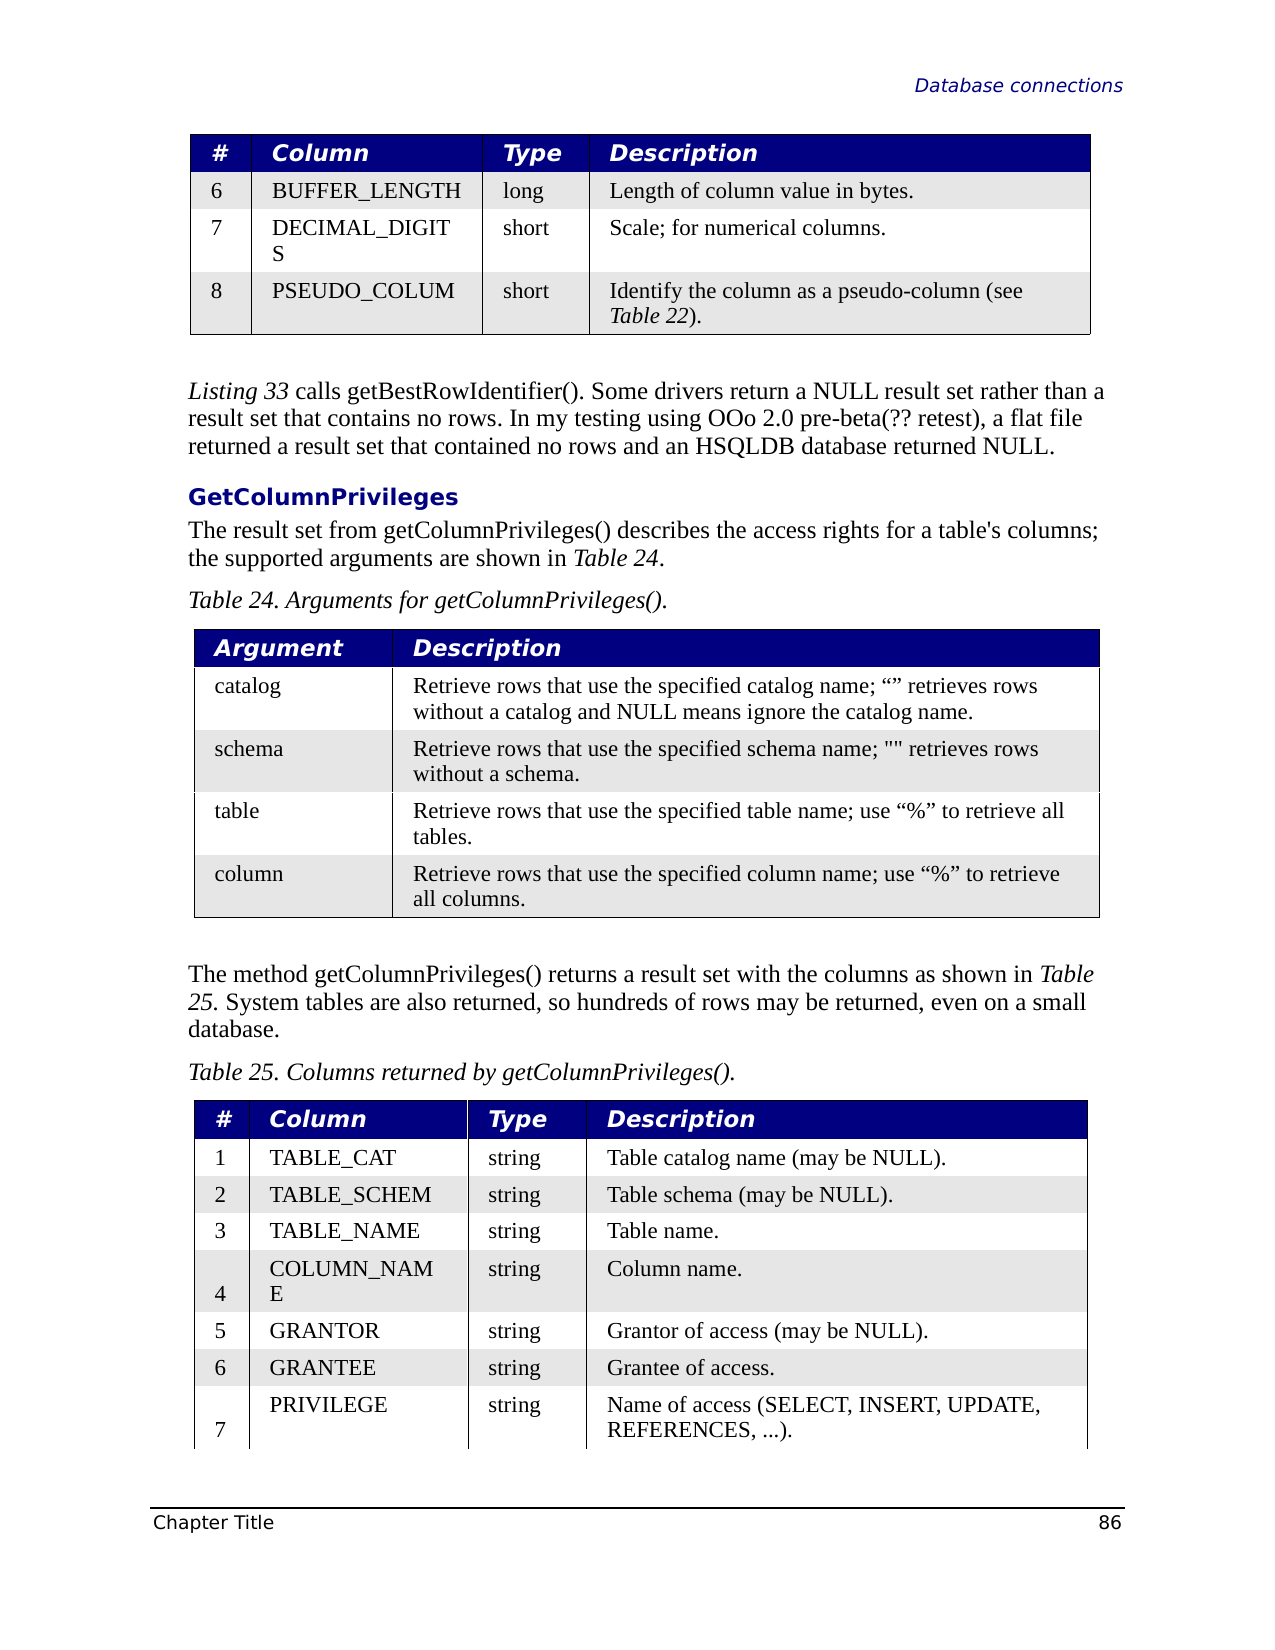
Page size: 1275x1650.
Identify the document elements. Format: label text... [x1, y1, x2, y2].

table_cell BUFFER_LENGTH [252, 172, 482, 209]
table_cell 7 [195, 1386, 249, 1449]
table_cell DECIMAL_DIGITS [252, 209, 482, 272]
table_cell 3 [195, 1213, 249, 1250]
table_cell string [469, 1386, 586, 1449]
table_header Type [469, 1101, 586, 1139]
table_cell 6 [191, 172, 251, 209]
table_header # [195, 1101, 249, 1139]
table_cell string [469, 1213, 586, 1250]
table_cell 1 [195, 1139, 249, 1176]
table_cell Retrieve rows that use the specified schema name; "" retrieves rows without a schema. [393, 730, 1099, 792]
table_cell string [469, 1139, 586, 1176]
table_cell column [195, 855, 392, 917]
text The result set from getColumnPrivileges() describes the access rights for a table's columns; the supported arguments are shown in Table 24. [188, 516, 1125, 572]
table_cell TABLE_CAT [250, 1139, 467, 1176]
table_cell table [195, 793, 392, 855]
table_cell schema [195, 730, 392, 792]
table_cell TABLE_NAME [250, 1213, 467, 1250]
table_cell 5 [195, 1312, 249, 1349]
table_cell long [483, 172, 589, 209]
table_cell catalog [195, 668, 392, 730]
table_header Description [393, 630, 1099, 667]
table_header Column [252, 135, 482, 172]
table_cell COLUMN_NAME [250, 1250, 467, 1312]
table_cell PRIVILEGE [250, 1386, 467, 1449]
table_cell Name of access (SELECT, INSERT, UPDATE, REFERENCES, ...). [587, 1386, 1087, 1449]
table_cell 4 [195, 1250, 249, 1312]
text Table 25. Columns returned by getColumnPrivileges(). [188, 1058, 1125, 1086]
table_header # [191, 135, 251, 172]
table_cell Identify the column as a pseudo-column (see Table 22). [590, 272, 1090, 334]
text Table 24. Arguments for getColumnPrivileges(). [188, 587, 1125, 614]
table_cell Retrieve rows that use the specified table name; use “%” to retrieve all tables. [393, 793, 1099, 855]
table_header Type [483, 135, 589, 172]
table_cell Scale; for numerical columns. [590, 209, 1090, 272]
subtitle GetColumnPrivileges [188, 484, 1125, 510]
table_cell Table schema (may be NULL). [587, 1176, 1087, 1213]
table_cell 8 [191, 272, 251, 334]
table_cell Length of column value in bytes. [590, 172, 1090, 209]
table_cell Column name. [587, 1250, 1087, 1312]
table_cell string [469, 1349, 586, 1386]
table_cell short [483, 209, 589, 272]
table_cell Retrieve rows that use the specified column name; use “%” to retrieve all columns. [393, 855, 1099, 917]
table_cell 7 [191, 209, 251, 272]
table_header Argument [195, 630, 392, 667]
text Listing 33 calls getBestRowIdentifier(). Some drivers return a NULL result set rather than a result set that contains no rows. In my testing using OOo 2.0 pre-beta(?? retest), a flat file returned a result set that contained no rows and an HSQLDB database returned NULL. [188, 377, 1125, 460]
table_cell GRANTOR [250, 1312, 467, 1349]
table_header Description [590, 135, 1090, 172]
table_cell Table name. [587, 1213, 1087, 1250]
table_cell 6 [195, 1349, 249, 1386]
table_header Column [250, 1101, 467, 1139]
table_cell 2 [195, 1176, 249, 1213]
table_cell Retrieve rows that use the specified catalog name; “” retrieves rows without a catalog and NULL means ignore the catalog name. [393, 668, 1099, 730]
table_header Description [587, 1101, 1087, 1139]
table_cell string [469, 1250, 586, 1312]
table_cell PSEUDO_COLUM [252, 272, 482, 334]
text The method getColumnPrivileges() returns a result set with the columns as shown in Table 25. System tables are also returned, so hundreds of rows may be returned, even on a small database. [188, 960, 1125, 1043]
table_cell TABLE_SCHEM [250, 1176, 467, 1213]
table_cell Table catalog name (may be NULL). [587, 1139, 1087, 1176]
table_cell string [469, 1312, 586, 1349]
table_cell GRANTEE [250, 1349, 467, 1386]
table_cell short [483, 272, 589, 334]
table_cell string [469, 1176, 586, 1213]
table_cell Grantee of access. [587, 1349, 1087, 1386]
table_cell Grantor of access (may be NULL). [587, 1312, 1087, 1349]
